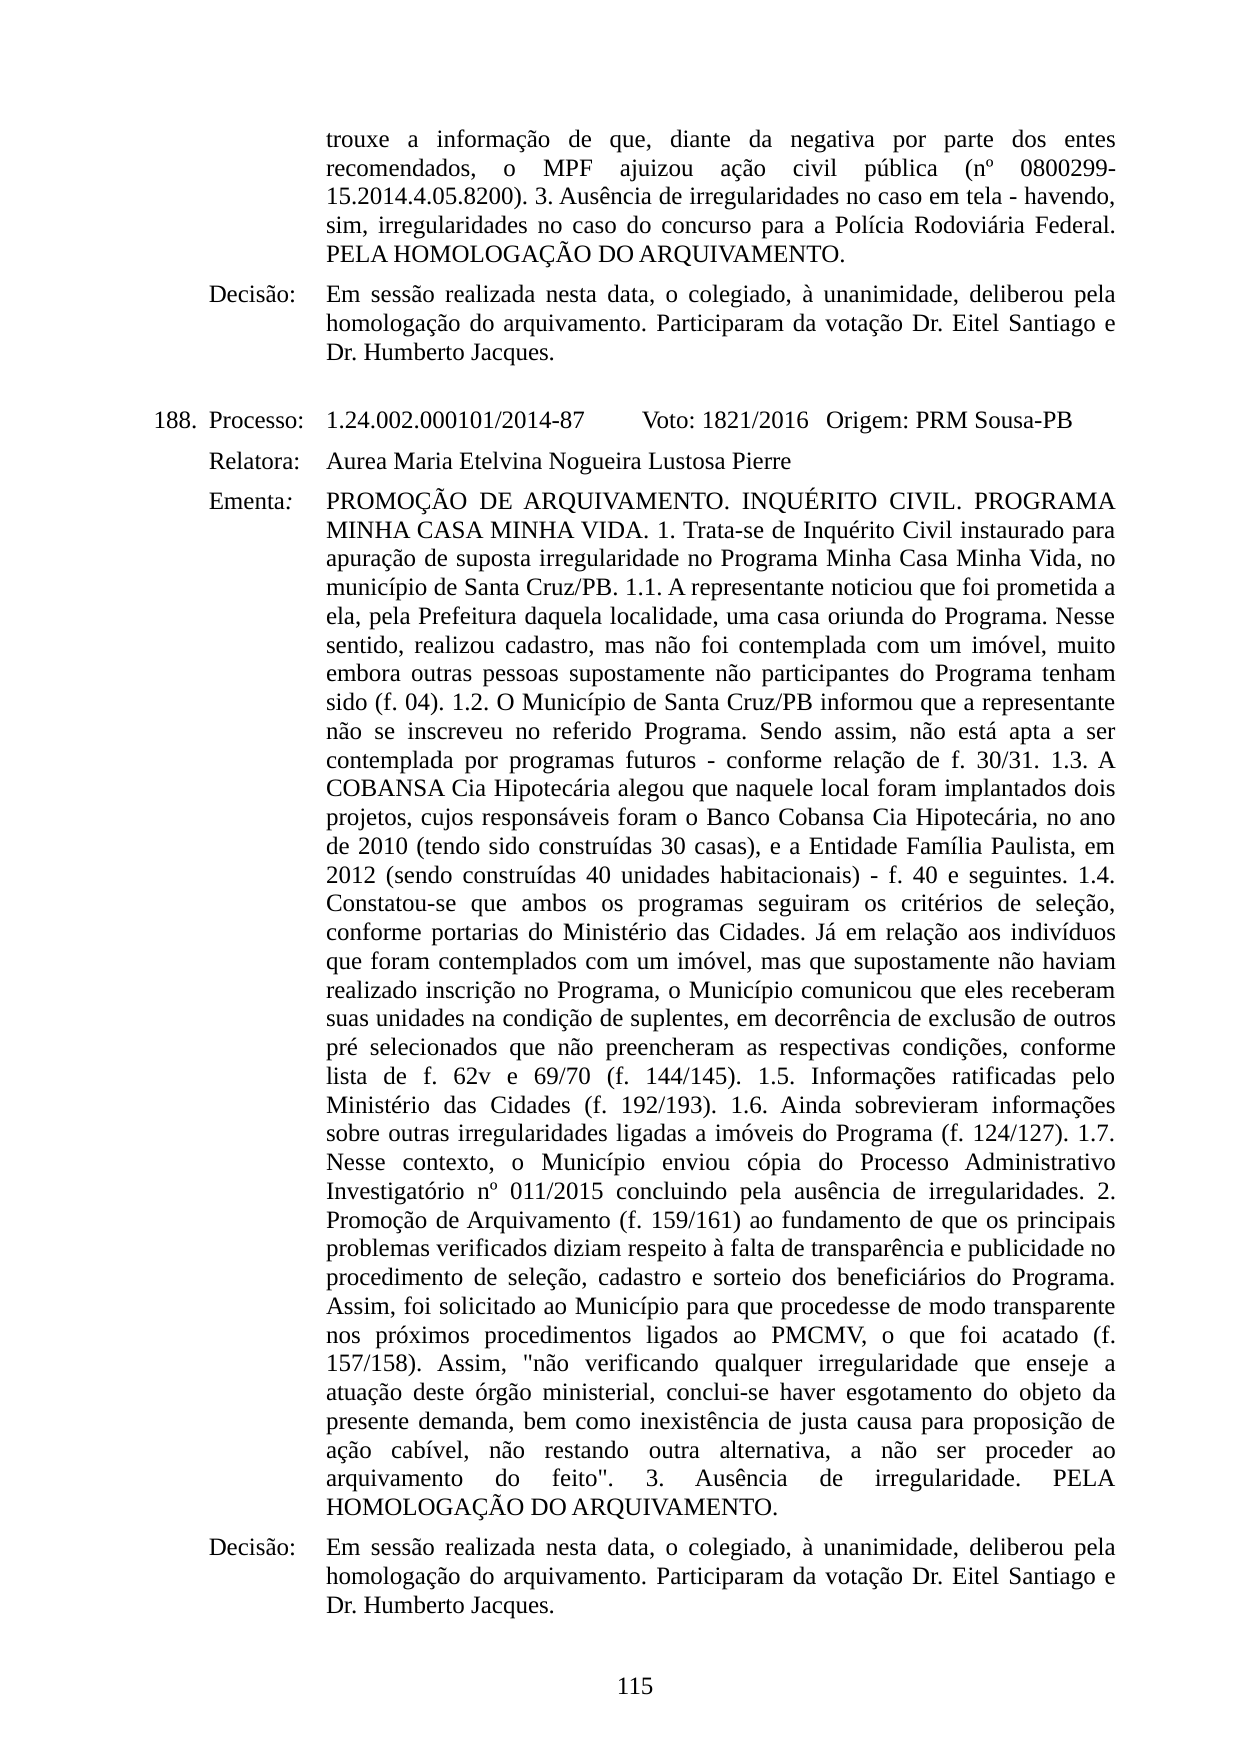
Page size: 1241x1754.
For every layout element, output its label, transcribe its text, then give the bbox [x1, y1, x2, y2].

table_header Processo: [203, 400, 320, 440]
table_cell Em sessão realizada nesta data, o colegiado, à unanimidade, deliberou pela homologação do arquivamento. Participaram da votação Dr. Eitel Santiago e Dr. Humberto Jacques. [320, 273, 1122, 371]
table_cell [148, 1527, 203, 1624]
table_header Voto: 1821/2016 [636, 400, 820, 440]
table_cell [148, 440, 203, 480]
table_cell [148, 480, 203, 1527]
table_cell Em sessão realizada nesta data, o colegiado, à unanimidade, deliberou pela homologação do arquivamento. Participaram da votação Dr. Eitel Santiago e Dr. Humberto Jacques. [320, 1527, 1122, 1624]
table_header 188. [148, 400, 203, 440]
table_header 1.24.002.000101/2014-87 [320, 400, 636, 440]
table_cell Ementa: [203, 480, 320, 1527]
table_cell Decisão: [203, 1527, 320, 1624]
table_cell PROMOÇÃO DE ARQUIVAMENTO. INQUÉRITO CIVIL. PROGRAMA MINHA CASA MINHA VIDA. 1. Trata-se de Inquérito Civil instaurado para apuração de suposta irregularidade no Programa Minha Casa Minha Vida, no município de Santa Cruz/PB. 1.1. A representante noticiou que foi prometida a ela, pela Prefeitura daquela localidade, uma casa oriunda do Programa. Nesse sentido, realizou cadastro, mas não foi contemplada com um imóvel, muito embora outras pessoas supostamente não participantes do Programa tenham sido (f. 04). 1.2. O Município de Santa Cruz/PB informou que a representante não se inscreveu no referido Programa. Sendo assim, não está apta a ser contemplada por programas futuros - conforme relação de f. 30/31. 1.3. A COBANSA Cia Hipotecária alegou que naquele local foram implantados dois projetos, cujos responsáveis foram o Banco Cobansa Cia Hipotecária, no ano de 2010 (tendo sido construídas 30 casas), e a Entidade Família Paulista, em 2012 (sendo construídas 40 unidades habitacionais) - f. 40 e seguintes. 1.4. Constatou-se que ambos os programas seguiram os critérios de seleção, conforme portarias do Ministério das Cidades. Já em relação aos indivíduos que foram contemplados com um imóvel, mas que supostamente não haviam realizado inscrição no Programa, o Município comunicou que eles receberam suas unidades na condição de suplentes, em decorrência de exclusão de outros pré selecionados que não preencheram as respectivas condições, conforme lista de f. 62v e 69/70 (f. 144/145). 1.5. Informações ratificadas pelo Ministério das Cidades (f. 192/193). 1.6. Ainda sobrevieram informações sobre outras irregularidades ligadas a imóveis do Programa (f. 124/127). 1.7. Nesse contexto, o Município enviou cópia do Processo Administrativo Investigatório nº 011/2015 concluindo pela ausência de irregularidades. 2. Promoção de Arquivamento (f. 159/161) ao fundamento de que os principais problemas verificados diziam respeito à falta de transparência e publicidade no procedimento de seleção, cadastro e sorteio dos beneficiários do Programa. Assim, foi solicitado ao Município para que procedesse de modo transparente nos próximos procedimentos ligados ao PMCMV, o que foi acatado (f. 157/158). Assim, "não verificando qualquer irregularidade que enseje a atuação deste órgão ministerial, conclui-se haver esgotamento do objeto da presente demanda, bem como inexistência de justa causa para proposição de ação cabível, não restando outra alternativa, a não ser proceder ao arquivamento do feito". 3. Ausência de irregularidade. PELA HOMOLOGAÇÃO DO ARQUIVAMENTO. [320, 480, 1122, 1527]
table_cell [203, 118, 320, 273]
table_cell [148, 273, 203, 371]
table_cell Relatora: [203, 440, 320, 480]
table_cell trouxe a informação de que, diante da negativa por parte dos entes recomendados, o MPF ajuizou ação civil pública (nº 0800299-15.2014.4.05.8200). 3. Ausência de irregularidades no caso em tela - havendo, sim, irregularidades no caso do concurso para a Polícia Rodoviária Federal. PELA HOMOLOGAÇÃO DO ARQUIVAMENTO. [320, 118, 1122, 273]
table_cell Decisão: [203, 273, 320, 371]
table_cell Aurea Maria Etelvina Nogueira Lustosa Pierre [320, 440, 1122, 480]
table_header Origem: PRM Sousa-PB [820, 400, 1122, 440]
table_cell [148, 118, 203, 273]
